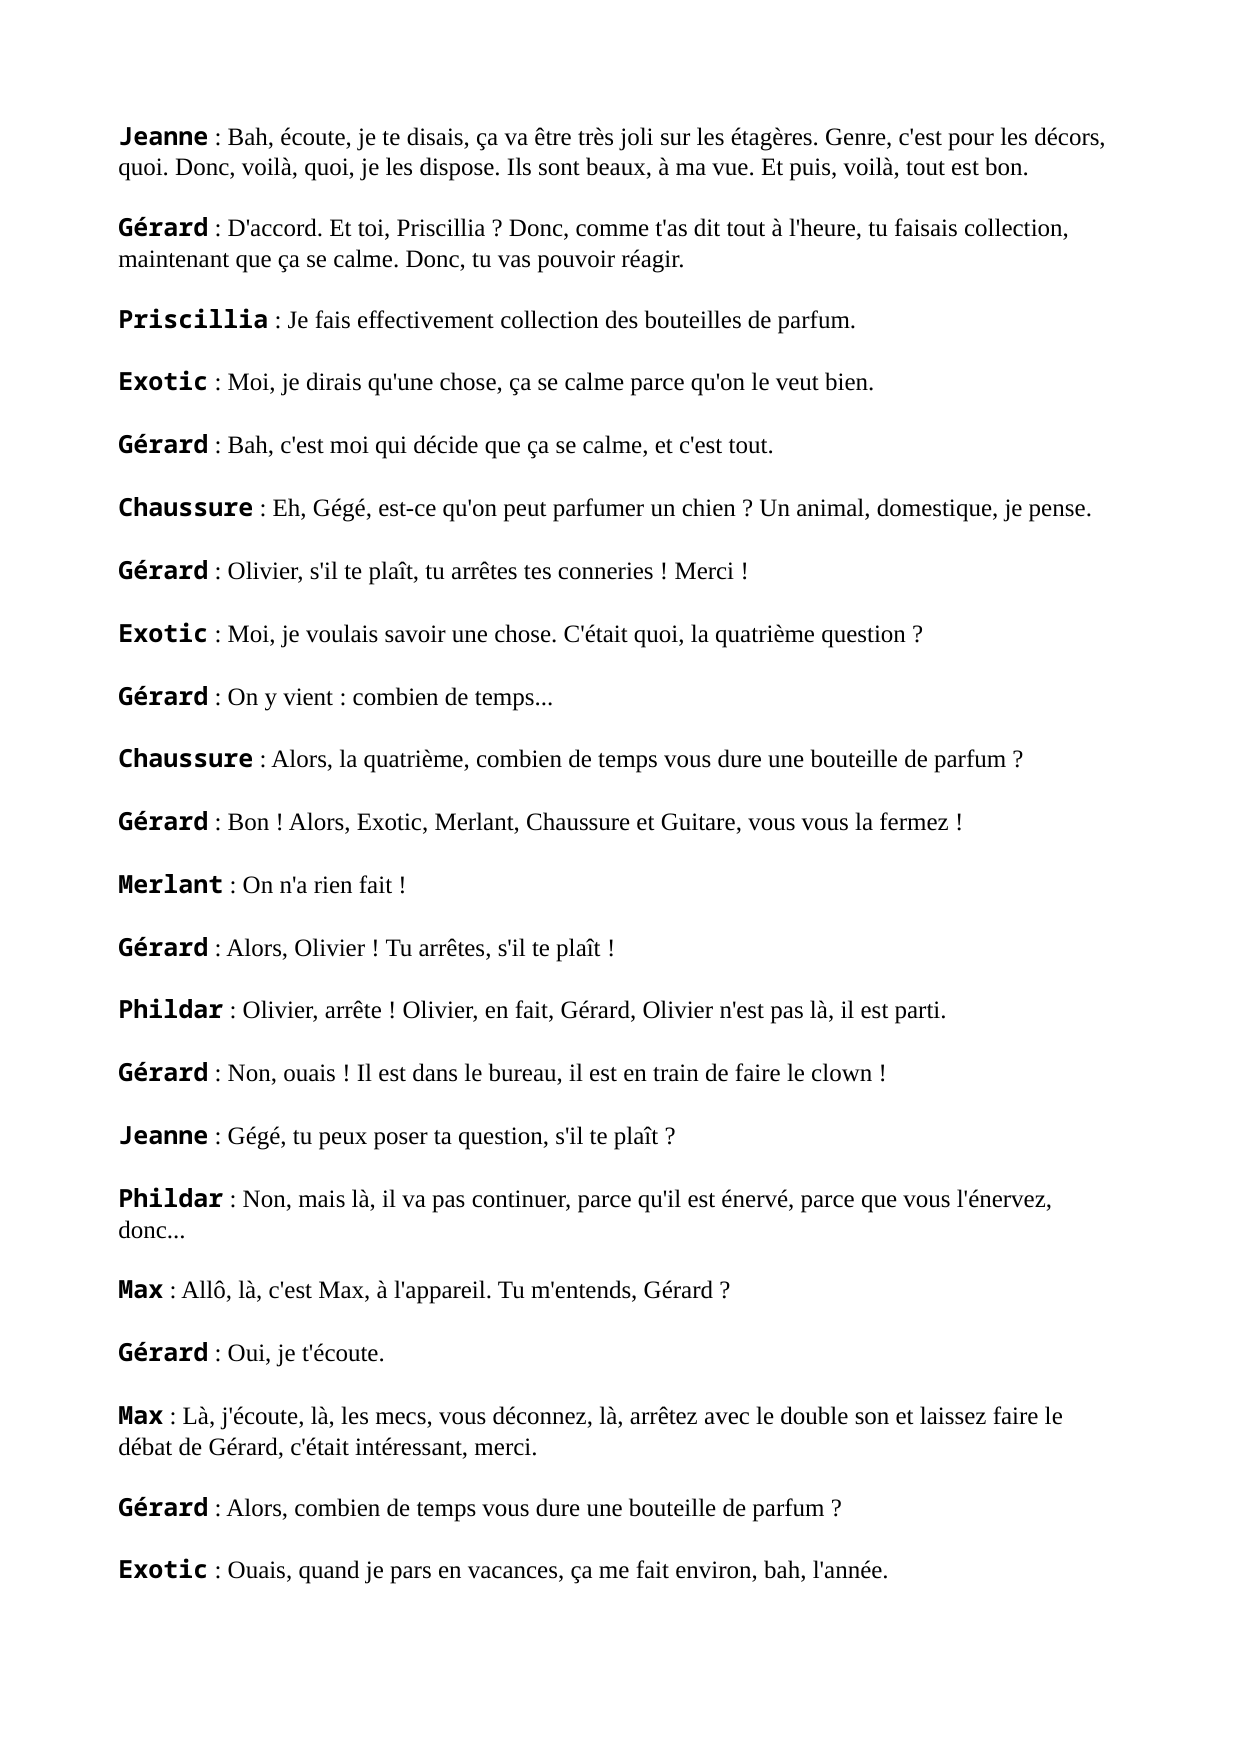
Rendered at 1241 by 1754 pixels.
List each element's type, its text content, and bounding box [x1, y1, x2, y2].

text Max : Là, j'écoute, là, les mecs, vous déconnez, là, arrêtez avec le double son et laissez faire le débat de Gérard, c'était intéressant, merci. [118, 1398, 1122, 1461]
text Chaussure : Eh, Gégé, est-ce qu'on peut parfumer un chien ? Un animal, domestique, je pense. [118, 490, 1122, 524]
text Gérard : Alors, combien de temps vous dure une bouteille de parfum ? [118, 1489, 1122, 1523]
text Max : Allô, là, c'est Max, à l'appareil. Tu m'entends, Gérard ? [118, 1272, 1122, 1306]
text Gérard : Oui, je t'écoute. [118, 1335, 1122, 1369]
text Phildar : Olivier, arrête ! Olivier, en fait, Gérard, Olivier n'est pas là, il est parti. [118, 992, 1122, 1026]
text Exotic : Ouais, quand je pars en vacances, ça me fait environ, bah, l'année. [118, 1552, 1122, 1586]
text Jeanne : Gégé, tu peux poser ta question, s'il te plaît ? [118, 1118, 1122, 1152]
text Exotic : Moi, je voulais savoir une chose. C'était quoi, la quatrième question ? [118, 615, 1122, 649]
text Phildar : Non, mais là, il va pas continuer, parce qu'il est énervé, parce que vous l'énervez, donc... [118, 1181, 1122, 1243]
text Jeanne : Bah, écoute, je te disais, ça va être très joli sur les étagères. Genre, c'est pour les décors, quoi. Donc, voilà, quoi, je les dispose. Ils sont beaux, à ma vue. Et puis, voilà, tout est bon. [118, 118, 1122, 181]
text Gérard : Bah, c'est moi qui décide que ça se calme, et c'est tout. [118, 427, 1122, 461]
text Gérard : Olivier, s'il te plaît, tu arrêtes tes conneries ! Merci ! [118, 552, 1122, 587]
text Gérard : Non, ouais ! Il est dans le bureau, il est en train de faire le clown ! [118, 1055, 1122, 1089]
text Exotic : Moi, je dirais qu'une chose, ça se calme parce qu'on le veut bien. [118, 364, 1122, 398]
text Gérard : On y vient : combien de temps... [118, 678, 1122, 712]
text Gérard : Bon ! Alors, Exotic, Merlant, Chaussure et Guitare, vous vous la fermez ! [118, 804, 1122, 838]
text Priscillia : Je fais effectivement collection des bouteilles de parfum. [118, 301, 1122, 335]
text Gérard : D'accord. Et toi, Priscillia ? Donc, comme t'as dit tout à l'heure, tu faisais collection, maintenant que ça se calme. Donc, tu vas pouvoir réagir. [118, 210, 1122, 272]
text Gérard : Alors, Olivier ! Tu arrêtes, s'il te plaît ! [118, 929, 1122, 963]
text Merlant : On n'a rien fait ! [118, 867, 1122, 901]
text Chaussure : Alors, la quatrième, combien de temps vous dure une bouteille de parfum ? [118, 741, 1122, 775]
